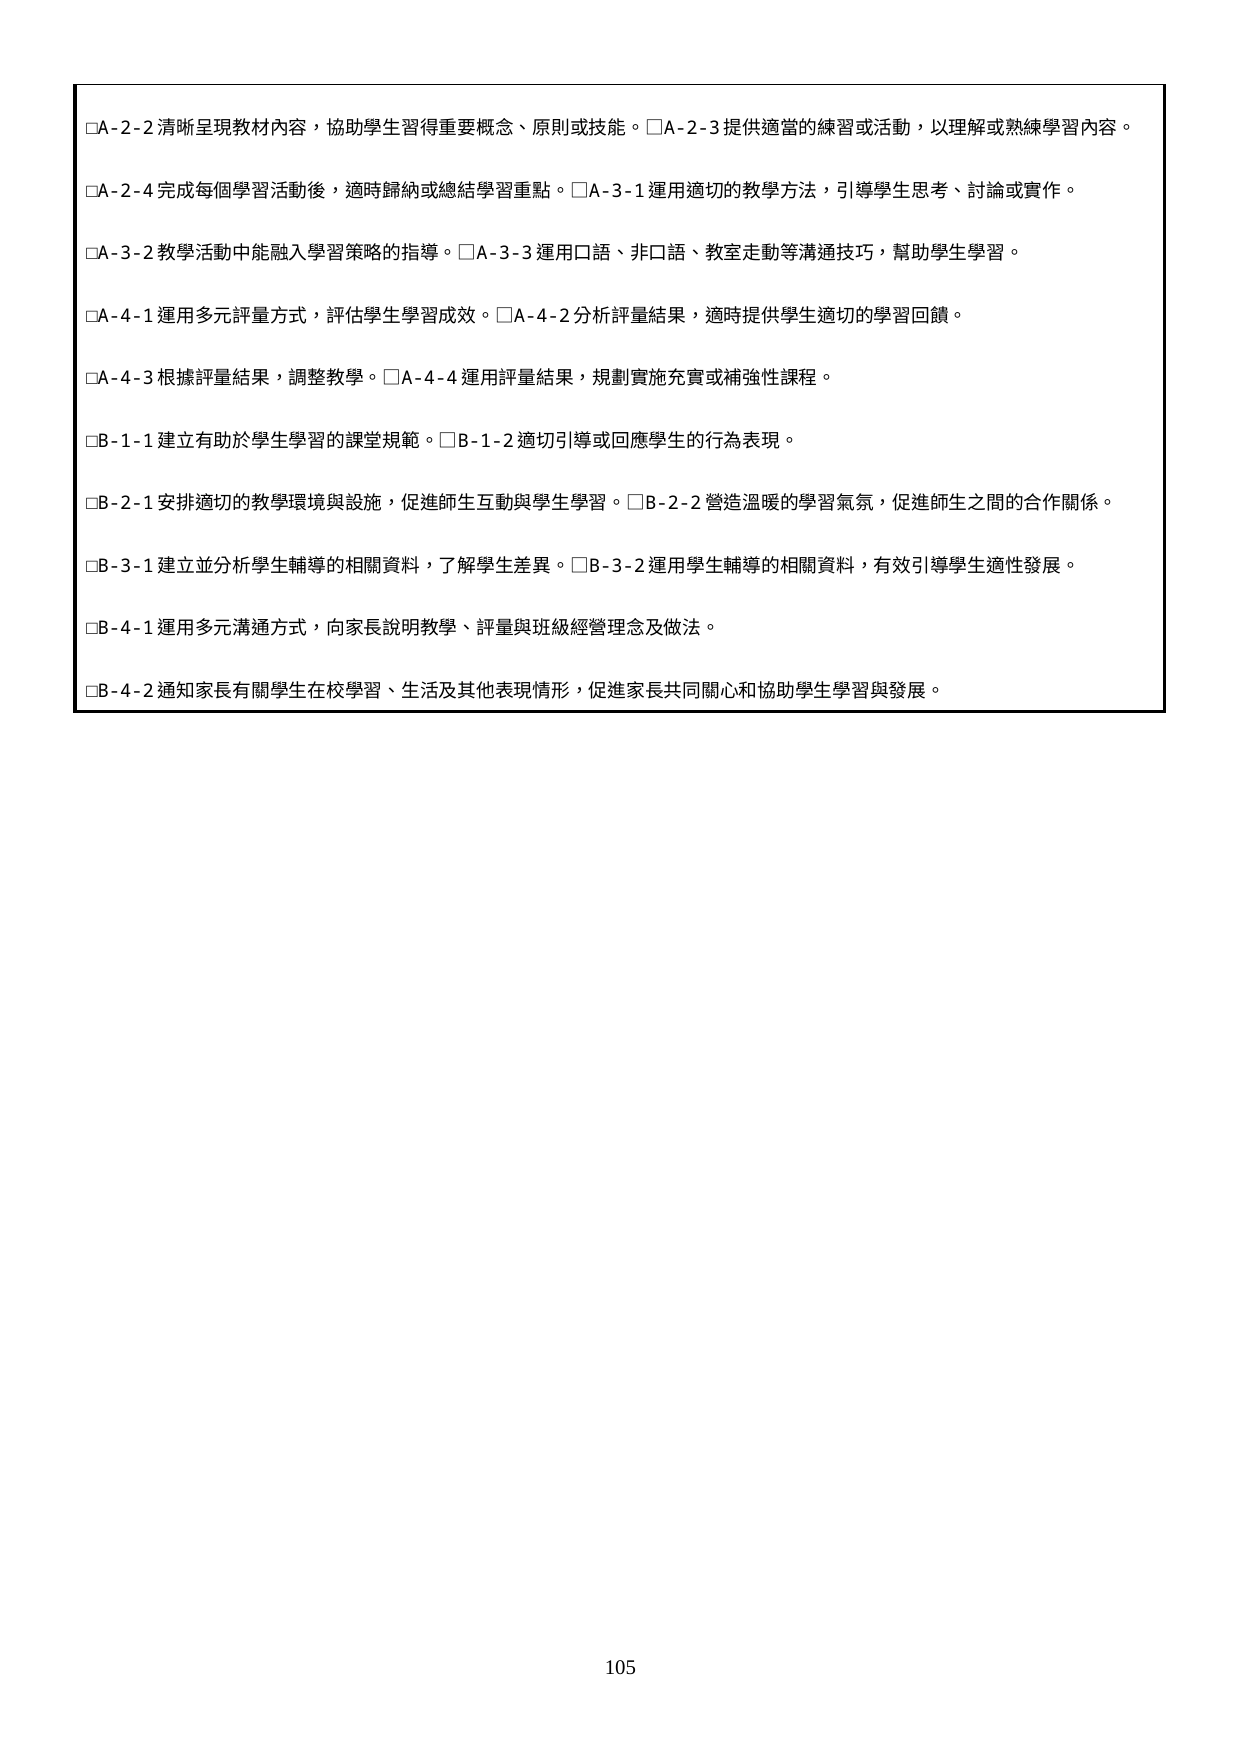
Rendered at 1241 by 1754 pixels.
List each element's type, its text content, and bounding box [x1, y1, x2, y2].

table_cell □A-2-2清晰呈現教材內容，協助學生習得重要概念、原則或技能。□A-2-3提供適當的練習或活動，以理解或熟練學習內容。 □A-2-4完成每個學習活動後，適時歸納或總結學習重點。□A-3-1運用適切的教學方法，引導學生思考、討論或實作。 □A-3-2教學活動中能融入學習策略的指導。□A-3-3運用口語、非口語、教室走動等溝通技巧，幫助學生學習。 □A-4-1運用多元評量方式，評估學生學習成效。□A-4-2分析評量結果，適時提供學生適切的學習回饋。 □A-4-3根據評量結果，調整教學。□A-4-4運用評量結果，規劃實施充實或補強性課程。 □B-1-1建立有助於學生學習的課堂規範。□B-1-2適切引導或回應學生的行為表現。 □B-2-1安排適切的教學環境與設施，促進師生互動與學生學習。□B-2-2營造溫暖的學習氣氛，促進師生之間的合作關係。 □B-3-1建立並分析學生輔導的相關資料，了解學生差異。□B-3-2運用學生輔導的相關資料，有效引導學生適性發展。 □B-4-1運用多元溝通方式，向家長說明教學、評量與班級經營理念及做法。 □B-4-2通知家長有關學生在校學習、生活及其他表現情形，促進家長共同關心和協助學生學習與發展。 [77, 85, 1163, 710]
